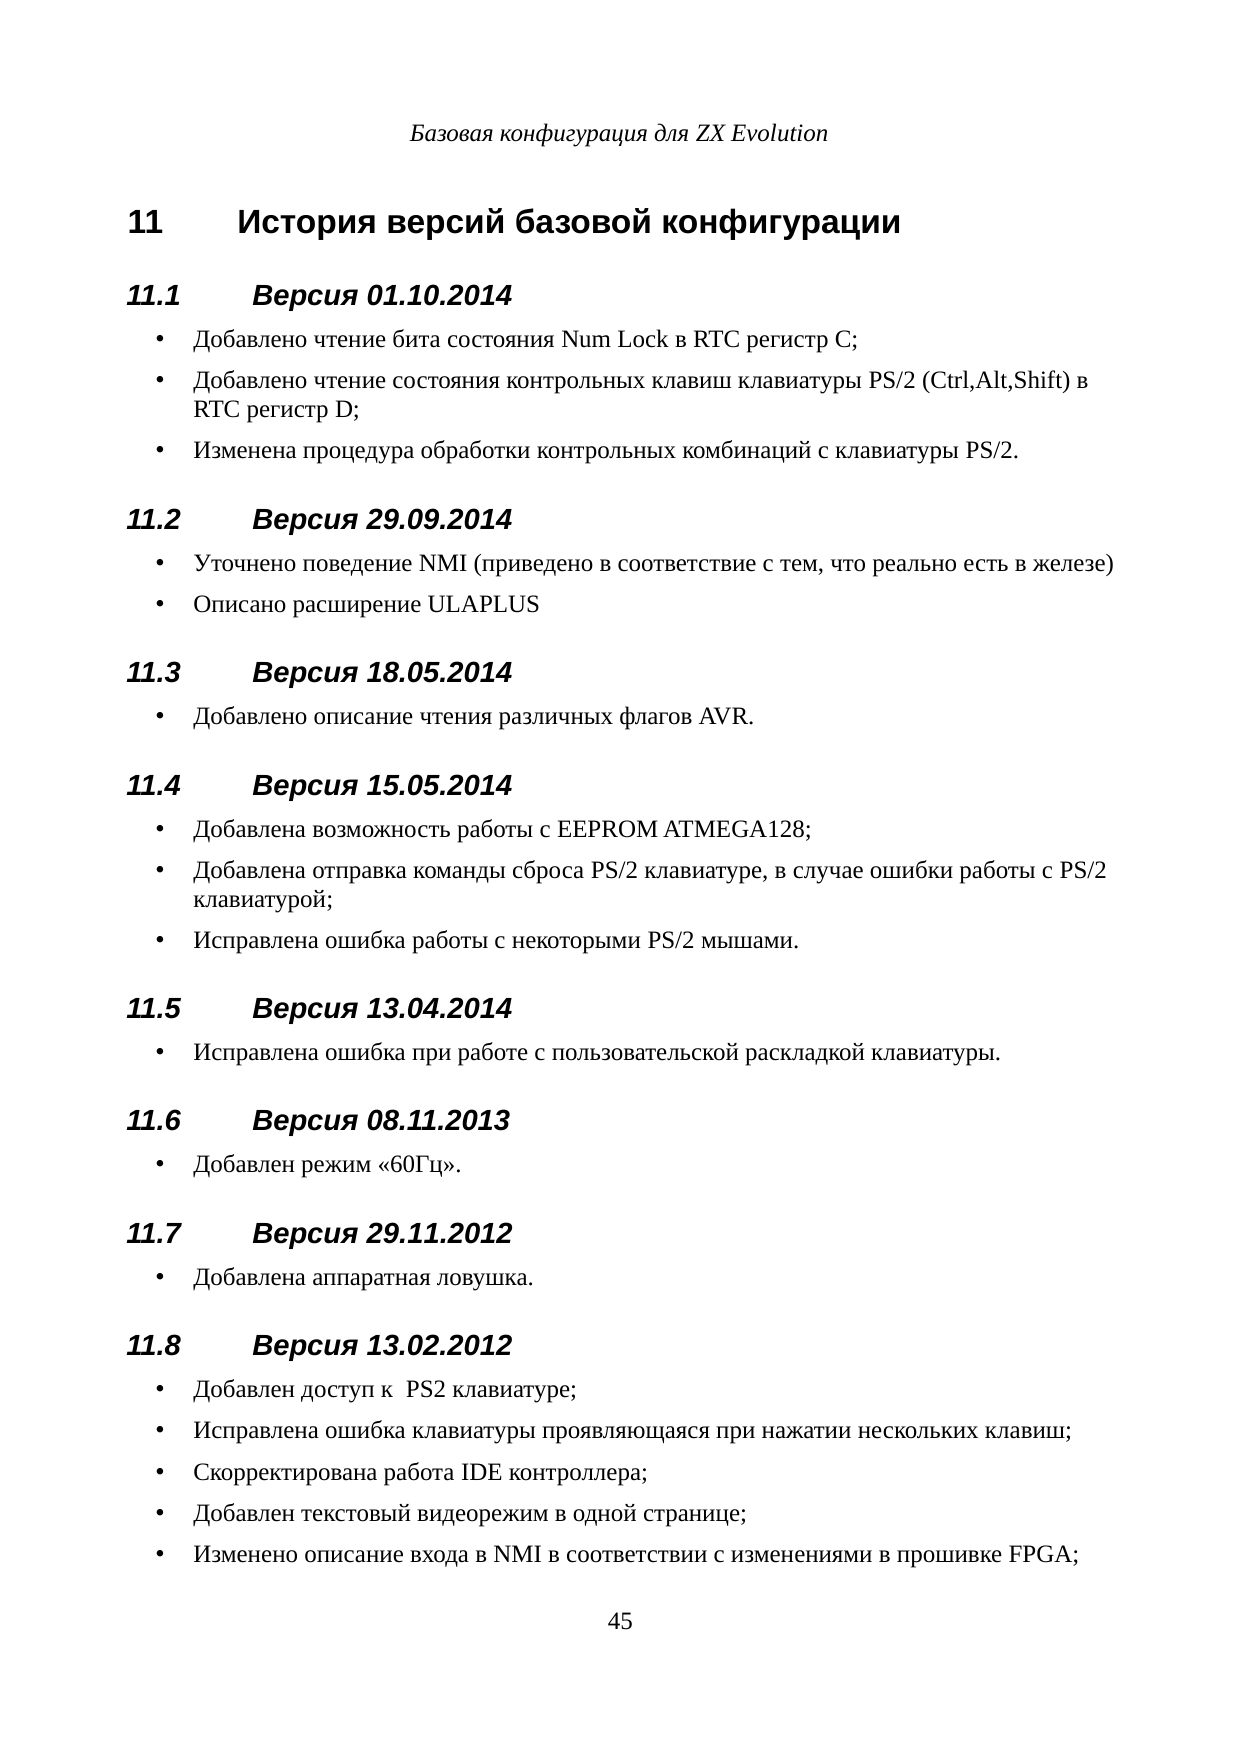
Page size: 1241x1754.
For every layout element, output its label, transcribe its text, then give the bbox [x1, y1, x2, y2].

subtitle Версия 29.11.2012 [118, 1216, 1122, 1249]
list Добавлена аппаратная ловушка. [156, 1262, 1122, 1291]
list Изменена процедура обработки контрольных комбинаций с клавиатуры PS/2. [156, 436, 1122, 464]
list Исправлена ошибка при работе с пользовательской раскладкой клавиатуры. [156, 1037, 1122, 1066]
list Добавлена возможность работы с EEPROM ATMEGA128; [156, 814, 1122, 842]
subtitle Версия 01.10.2014 [118, 278, 1122, 312]
subtitle Версия 08.11.2013 [118, 1103, 1122, 1137]
list Добавлено чтение бита состояния Num Lock в RTC регистр С; [156, 324, 1122, 353]
list Добавлено чтение состояния контрольных клавиш клавиатуры PS/2 (Ctrl,Alt,Shift) в RTC регистр D; [156, 366, 1122, 423]
list Исправлена ошибка работы с некоторыми PS/2 мышами. [156, 925, 1122, 954]
subtitle История версий базовой конфигурации [118, 202, 1122, 241]
list Описано расширение ULAPLUS [156, 589, 1122, 618]
subtitle Версия 13.04.2014 [118, 991, 1122, 1025]
list Исправлена ошибка клавиатуры проявляющаяся при нажатии нескольких клавиш; [156, 1415, 1122, 1444]
subtitle Версия 15.05.2014 [118, 768, 1122, 801]
list Добавлена отправка команды сброса PS/2 клавиатуре, в случае ошибки работы с PS/2 клавиатурой; [156, 855, 1122, 912]
subtitle Версия 18.05.2014 [118, 655, 1122, 689]
list Добавлен доступ к PS2 клавиатуре; [156, 1374, 1122, 1403]
subtitle Версия 29.09.2014 [118, 502, 1122, 535]
list Добавлен режим «60Гц». [156, 1149, 1122, 1178]
subtitle Версия 13.02.2012 [118, 1328, 1122, 1362]
list Скорректирована работа IDE контроллера; [156, 1457, 1122, 1485]
list Добавлено описание чтения различных флагов AVR. [156, 701, 1122, 730]
list Добавлен текстовый видеорежим в одной странице; [156, 1498, 1122, 1527]
list Уточнено поведение NMI (приведено в соответствие с тем, что реально есть в железе) [156, 548, 1122, 577]
list Изменено описание входа в NMI в соответствии с изменениями в прошивке FPGA; [156, 1539, 1122, 1568]
